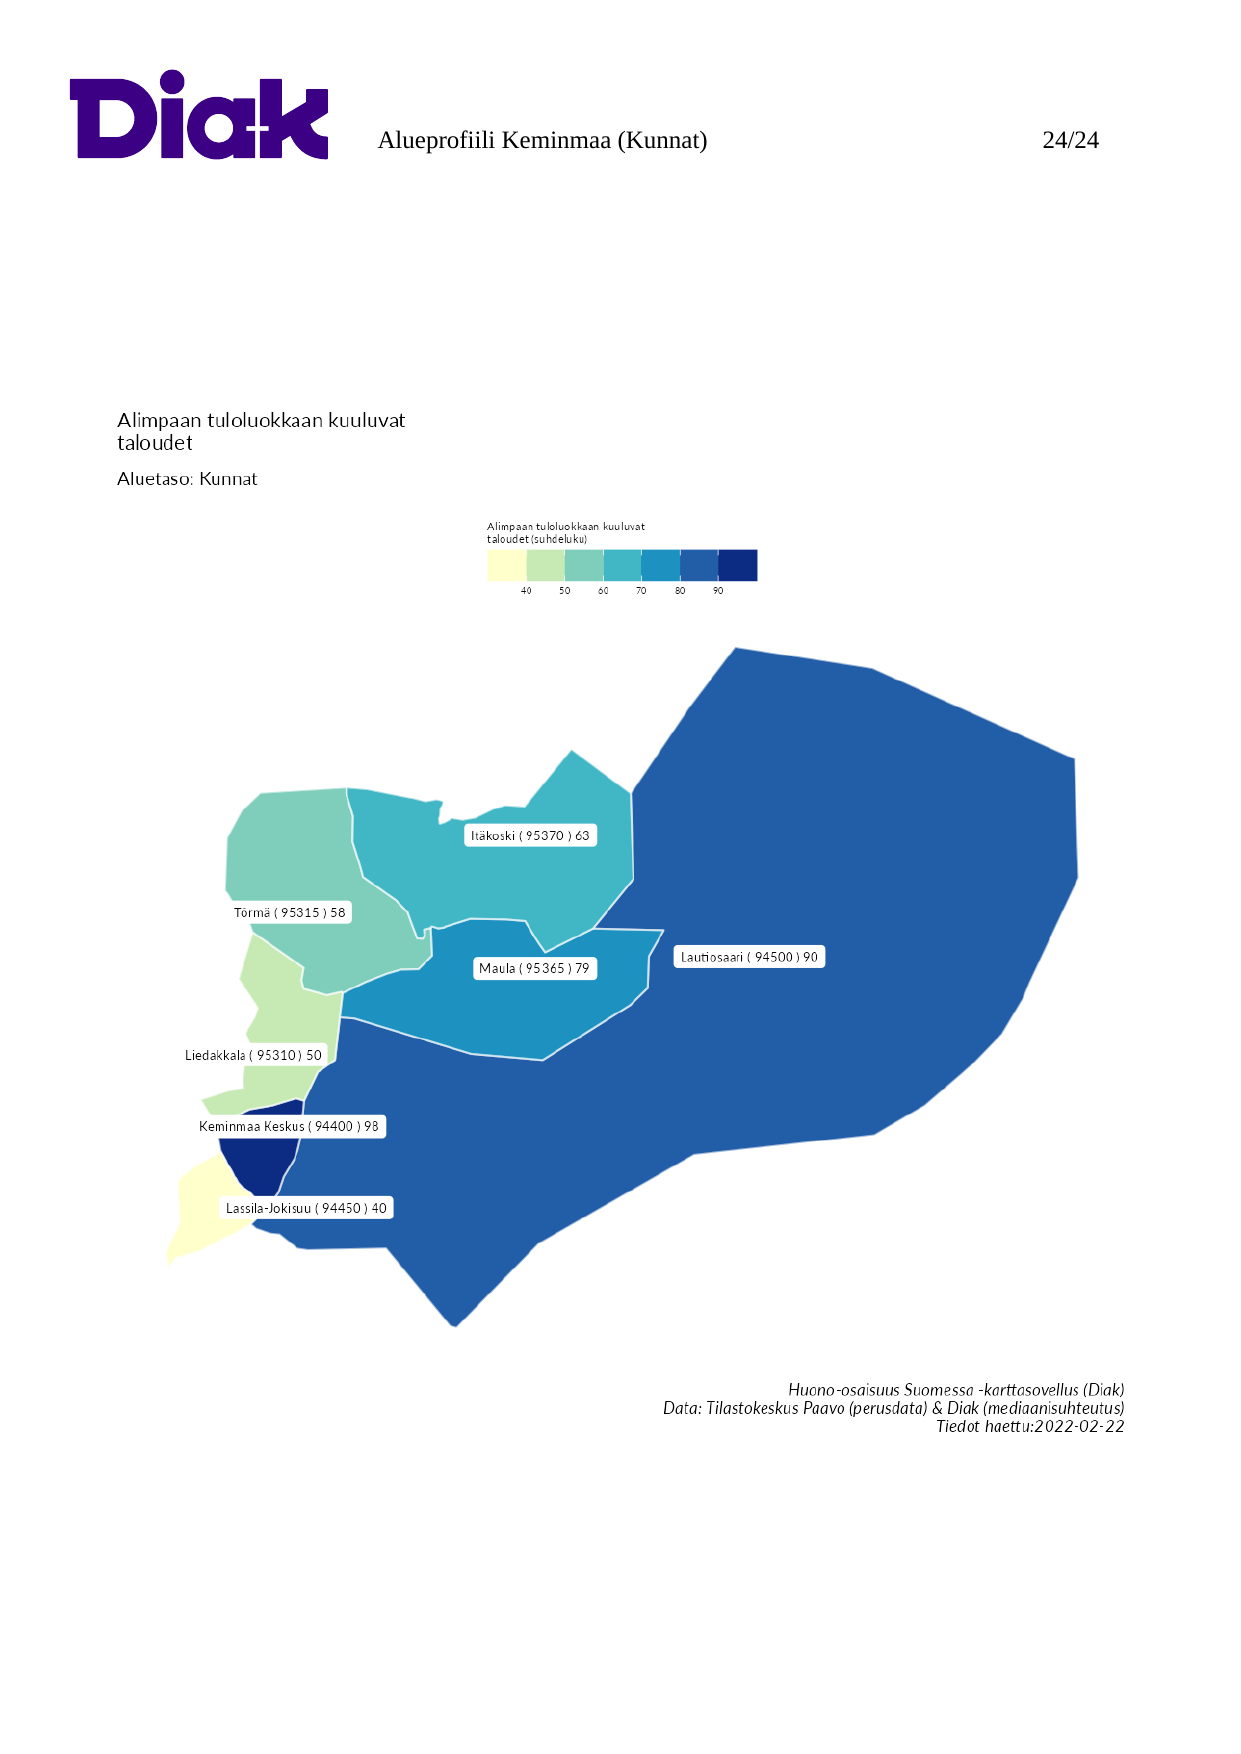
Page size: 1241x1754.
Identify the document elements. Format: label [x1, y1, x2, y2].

picture [61, 196, 1179, 1651]
